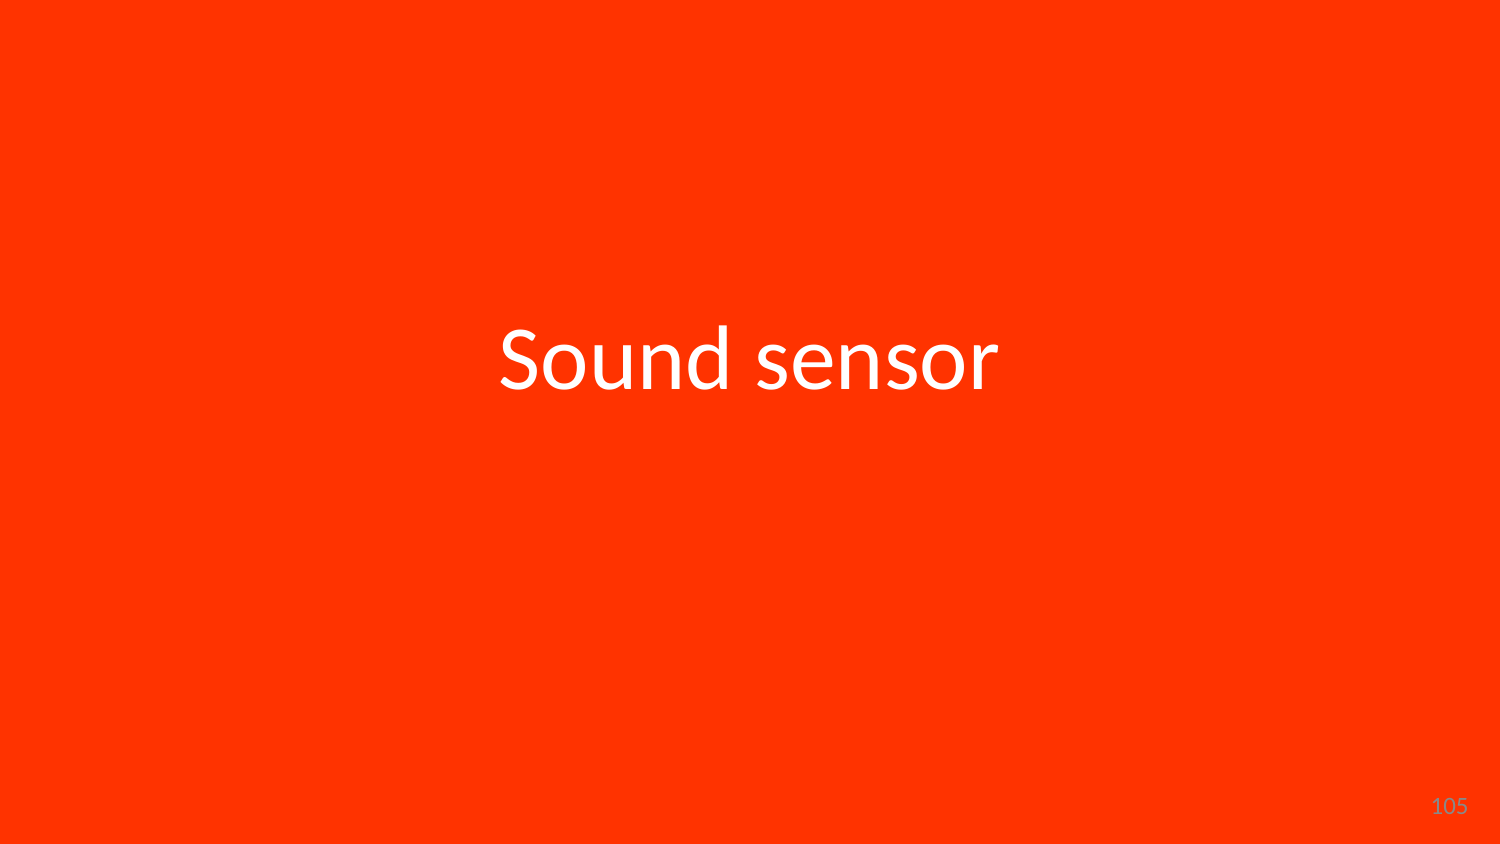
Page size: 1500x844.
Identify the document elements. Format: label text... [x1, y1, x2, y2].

title Sound sensor [112, 262, 1388, 443]
text_box 105 [1415, 782, 1500, 828]
